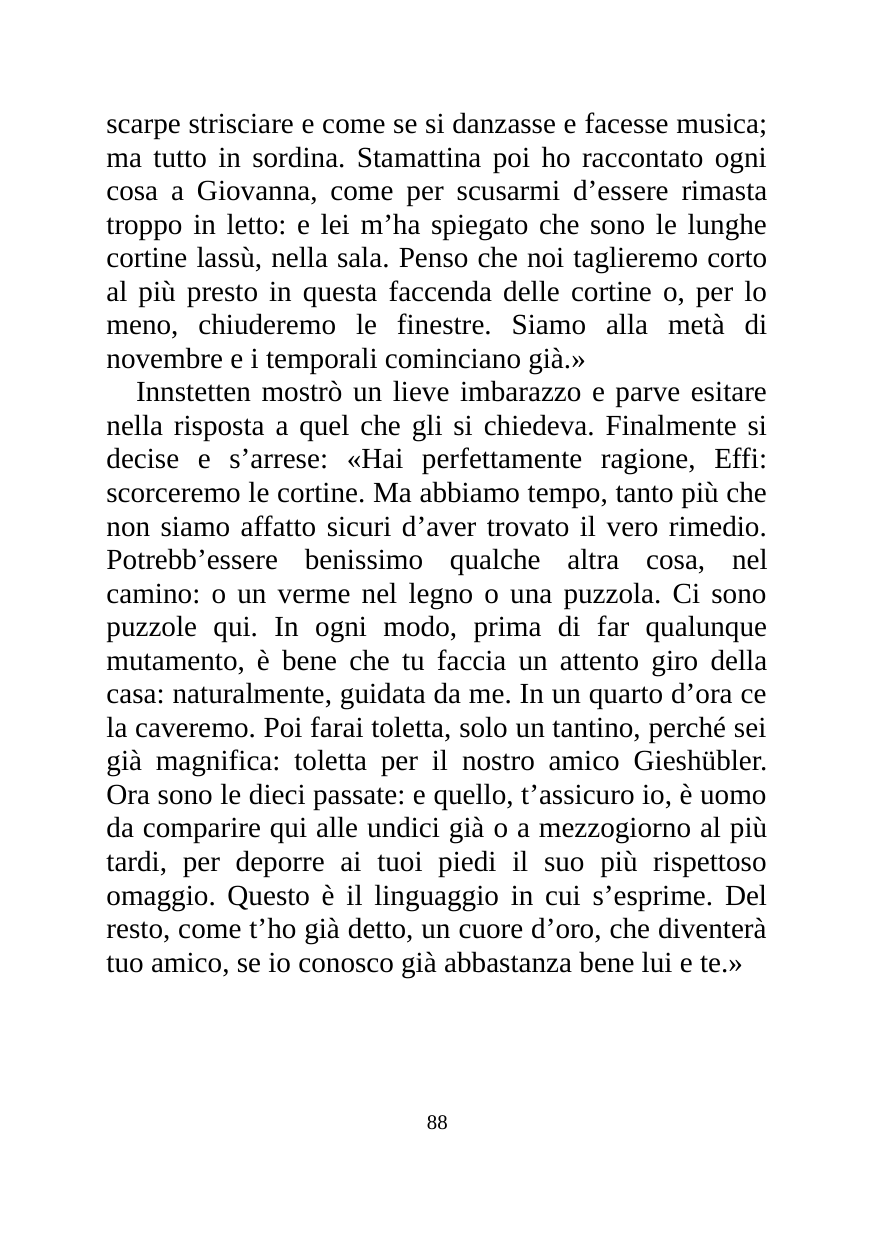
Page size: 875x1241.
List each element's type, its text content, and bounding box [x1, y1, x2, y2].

text scarpe strisciare e come se si danzasse e facesse musica; ma tutto in sordina. Stamattina poi ho raccontato ogni cosa a Giovanna, come per scusarmi d’essere rimasta troppo in letto: e lei m’ha spiegato che sono le lunghe cortine lassù, nella sala. Penso che noi taglieremo corto al più presto in questa faccenda delle cortine o, per lo meno, chiuderemo le finestre. Siamo alla metà di novembre e i temporali cominciano già.» [106, 106, 768, 374]
text Innstetten mostrò un lieve imbarazzo e parve esitare nella risposta a quel che gli si chiedeva. Finalmente si decise e s’arrese: «Hai perfettamente ragione, Effi: scorceremo le cortine. Ma abbiamo tempo, tanto più che non siamo affatto sicuri d’aver trovato il vero rimedio. Potrebb’essere benissimo qualche altra cosa, nel camino: o un verme nel legno o una puzzola. Ci sono puzzole qui. In ogni modo, prima di far qualunque mutamento, è bene che tu faccia un attento giro della casa: naturalmente, guidata da me. In un quarto d’ora ce la caveremo. Poi farai toletta, solo un tantino, perché sei già magnifica: toletta per il nostro amico Gieshübler. Ora sono le dieci passate: e quello, t’assicuro io, è uomo da comparire qui alle undici già o a mezzogiorno al più tardi, per deporre ai tuoi piedi il suo più rispettoso omaggio. Questo è il linguaggio in cui s’esprime. Del resto, come t’ho già detto, un cuore d’oro, che diventerà tuo amico, se io conosco già abbastanza bene lui e te.» [106, 374, 768, 978]
